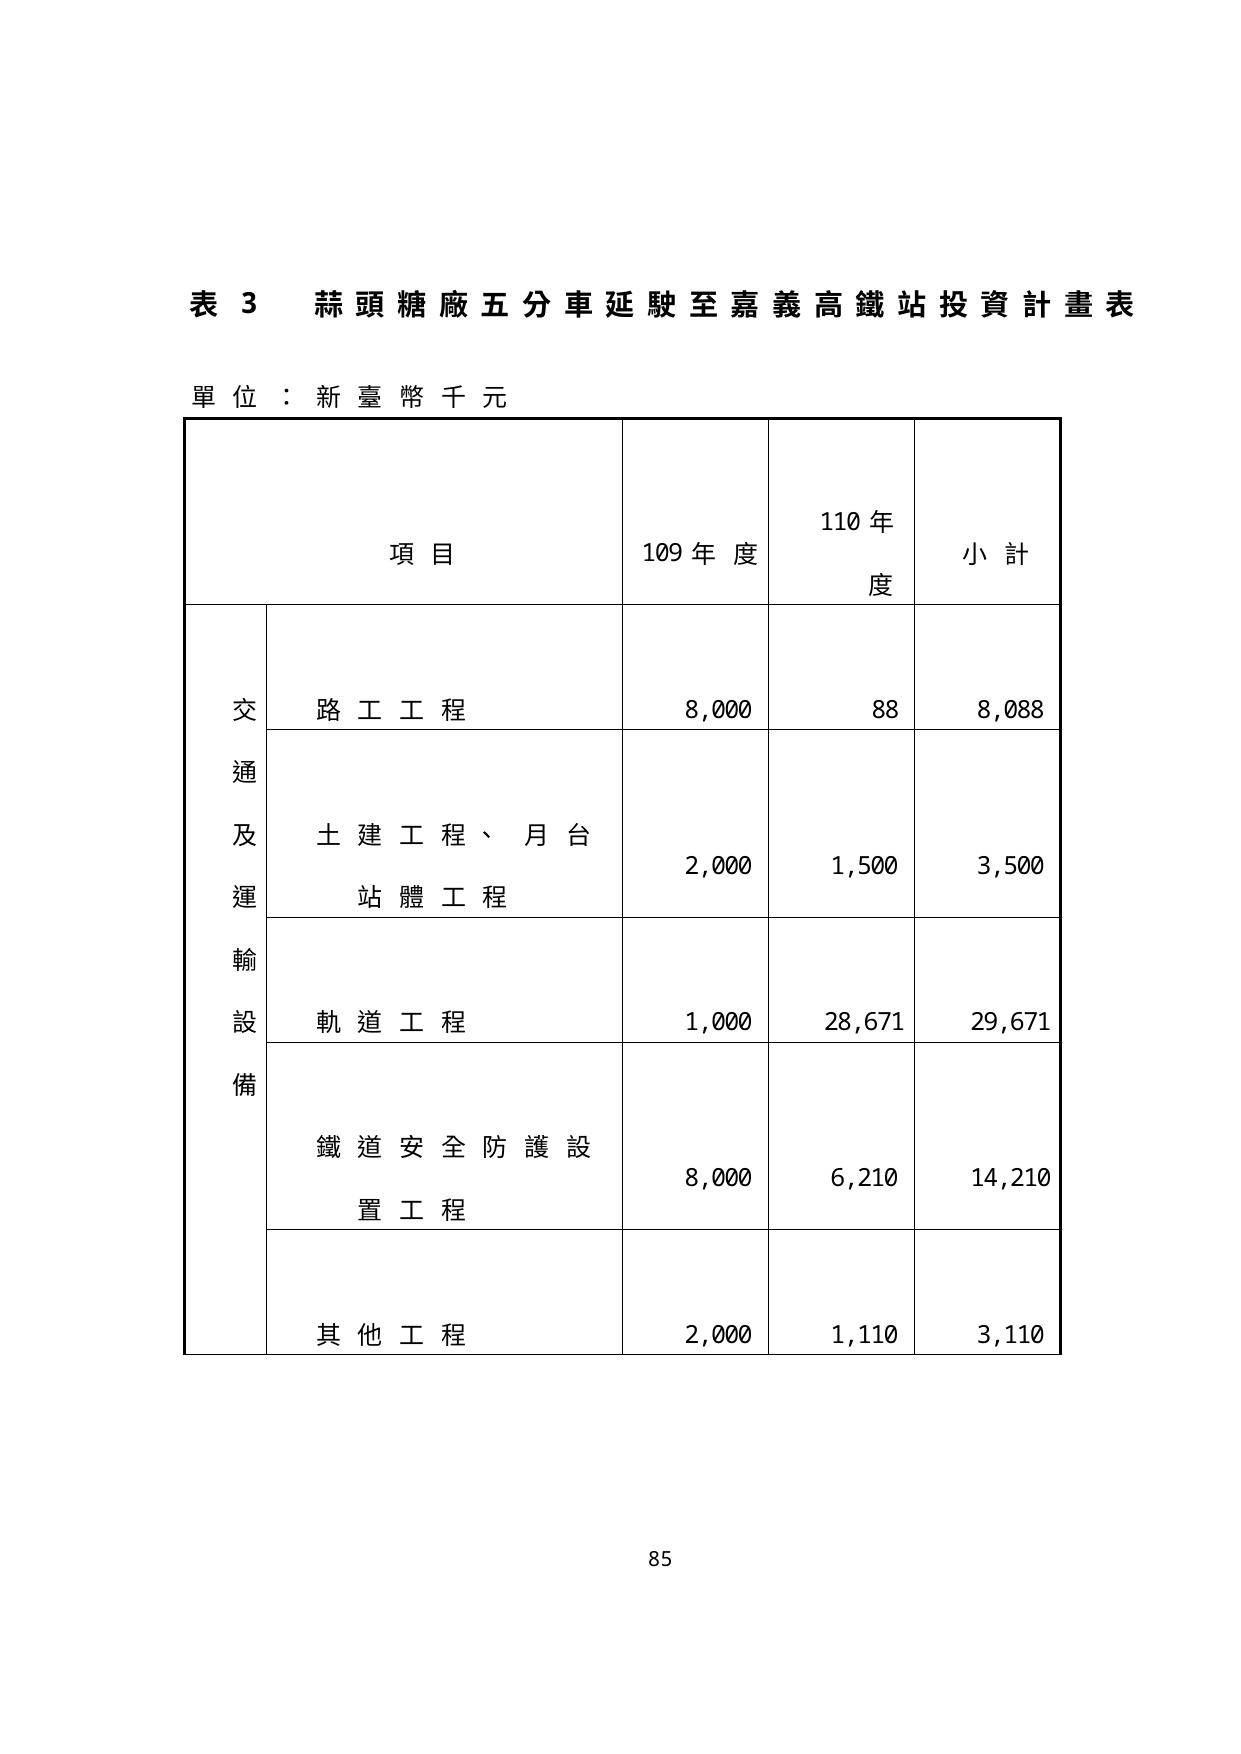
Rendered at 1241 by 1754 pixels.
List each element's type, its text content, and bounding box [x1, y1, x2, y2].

table_cell 3,110 [915, 1230, 1059, 1354]
table_cell 8,088 [915, 605, 1059, 729]
table_cell 88 [769, 605, 914, 729]
table_cell 1,000 [623, 918, 768, 1042]
table_cell 土建工程、月台站體工程 [267, 730, 622, 917]
text 表3 蒜頭糖廠五分車延駛至嘉義高鐵站投資計畫表 單位：新臺幣千元 [183, 229, 1146, 417]
table_cell 軌道工程 [267, 918, 622, 1042]
table_cell 其他工程 [267, 1230, 622, 1354]
table_cell 交通及運輸設備 [186, 605, 266, 1354]
table_cell 2,000 [623, 730, 768, 917]
table_header 110年度 [769, 420, 914, 604]
table_cell 28,671 [769, 918, 914, 1042]
table_header 項目 [186, 420, 622, 604]
table_cell 8,000 [623, 605, 768, 729]
table_header 109年度 [623, 420, 768, 604]
table_cell 鐵道安全防護設置工程 [267, 1043, 622, 1229]
table_header 小計 [915, 420, 1059, 604]
table_cell 1,500 [769, 730, 914, 917]
table_cell 1,110 [769, 1230, 914, 1354]
table_cell 29,671 [915, 918, 1059, 1042]
table_cell 路工工程 [267, 605, 622, 729]
table_cell 2,000 [623, 1230, 768, 1354]
table_cell 3,500 [915, 730, 1059, 917]
table_cell 14,210 [915, 1043, 1059, 1229]
table_cell 6,210 [769, 1043, 914, 1229]
table_cell 8,000 [623, 1043, 768, 1229]
